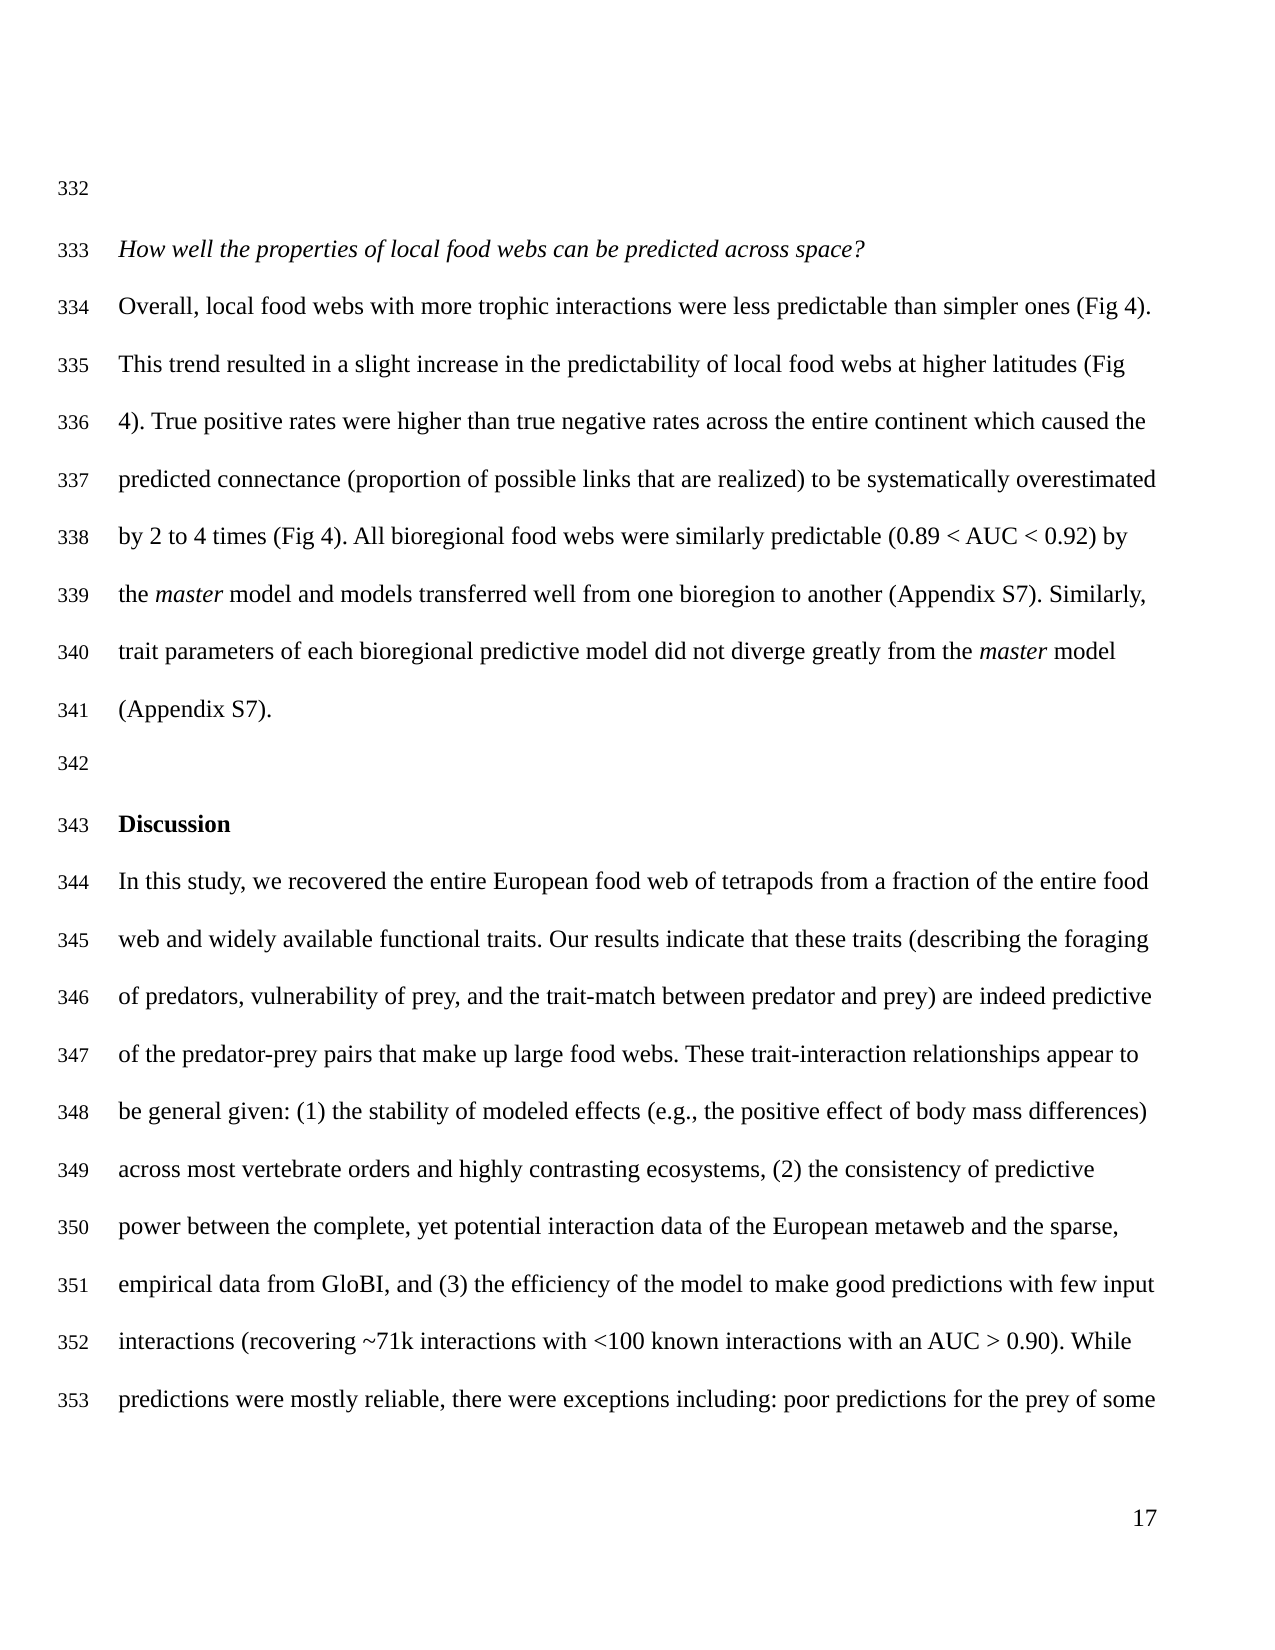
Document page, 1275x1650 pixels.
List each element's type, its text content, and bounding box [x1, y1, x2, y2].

text Overall, local food webs with more trophic interactions were less predictable than simpler ones (Fig 4). This trend resulted in a slight increase in the predictability of local food webs at higher latitudes (Fig 4). True positive rates were higher than true negative rates across the entire continent which caused the predicted connectance (proportion of possible links that are realized) to be systematically overestimated by 2 to 4 times (Fig 4). All bioregional food webs were similarly predictable (0.89 < AUC < 0.92) by the master model and models transferred well from one bioregion to another (Appendix S7). Similarly, trait parameters of each bioregional predictive model did not diverge greatly from the master model (Appendix S7). [118, 291, 1157, 723]
text In this study, we recovered the entire European food web of tetrapods from a fraction of the entire food web and widely available functional traits. Our results indicate that these traits (describing the foraging of predators, vulnerability of prey, and the trait-match between predator and prey) are indeed predictive of the predator-prey pairs that make up large food webs. These trait-interaction relationships appear to be general given: (1) the stability of modeled effects (e.g., the positive effect of body mass differences) across most vertebrate orders and highly contrasting ecosystems, (2) the consistency of predictive power between the complete, yet potential interaction data of the European metaweb and the sparse, empirical data from GloBI, and (3) the efficiency of the model to make good predictions with few input interactions (recovering ~71k interactions with <100 known interactions with an AUC > 0.90). While predictions were mostly reliable, there were exceptions including: poor predictions for the prey of some [118, 866, 1157, 1413]
text How well the properties of local food webs can be predicted across space? [118, 234, 1157, 263]
text Discussion [118, 809, 1157, 838]
